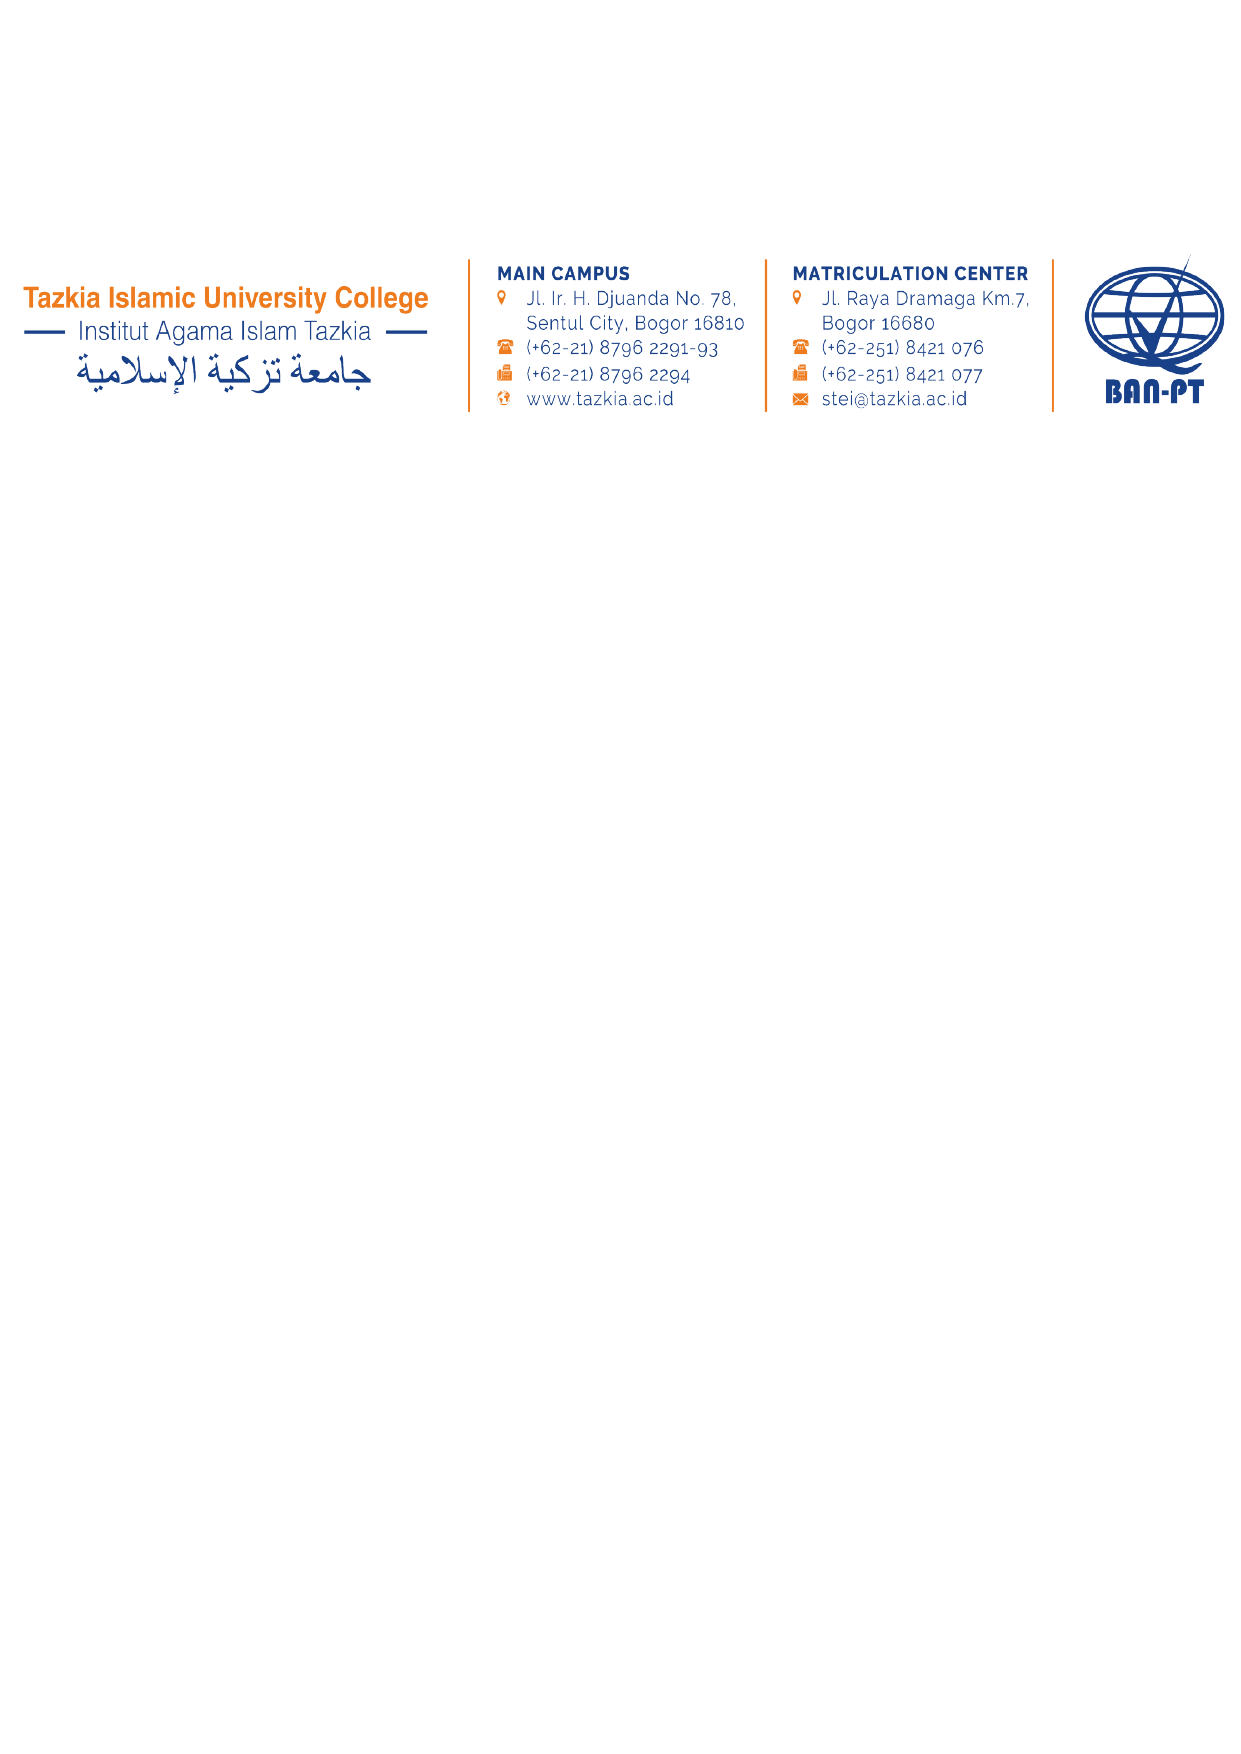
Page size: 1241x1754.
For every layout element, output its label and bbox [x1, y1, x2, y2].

picture [23, 253, 1225, 412]
